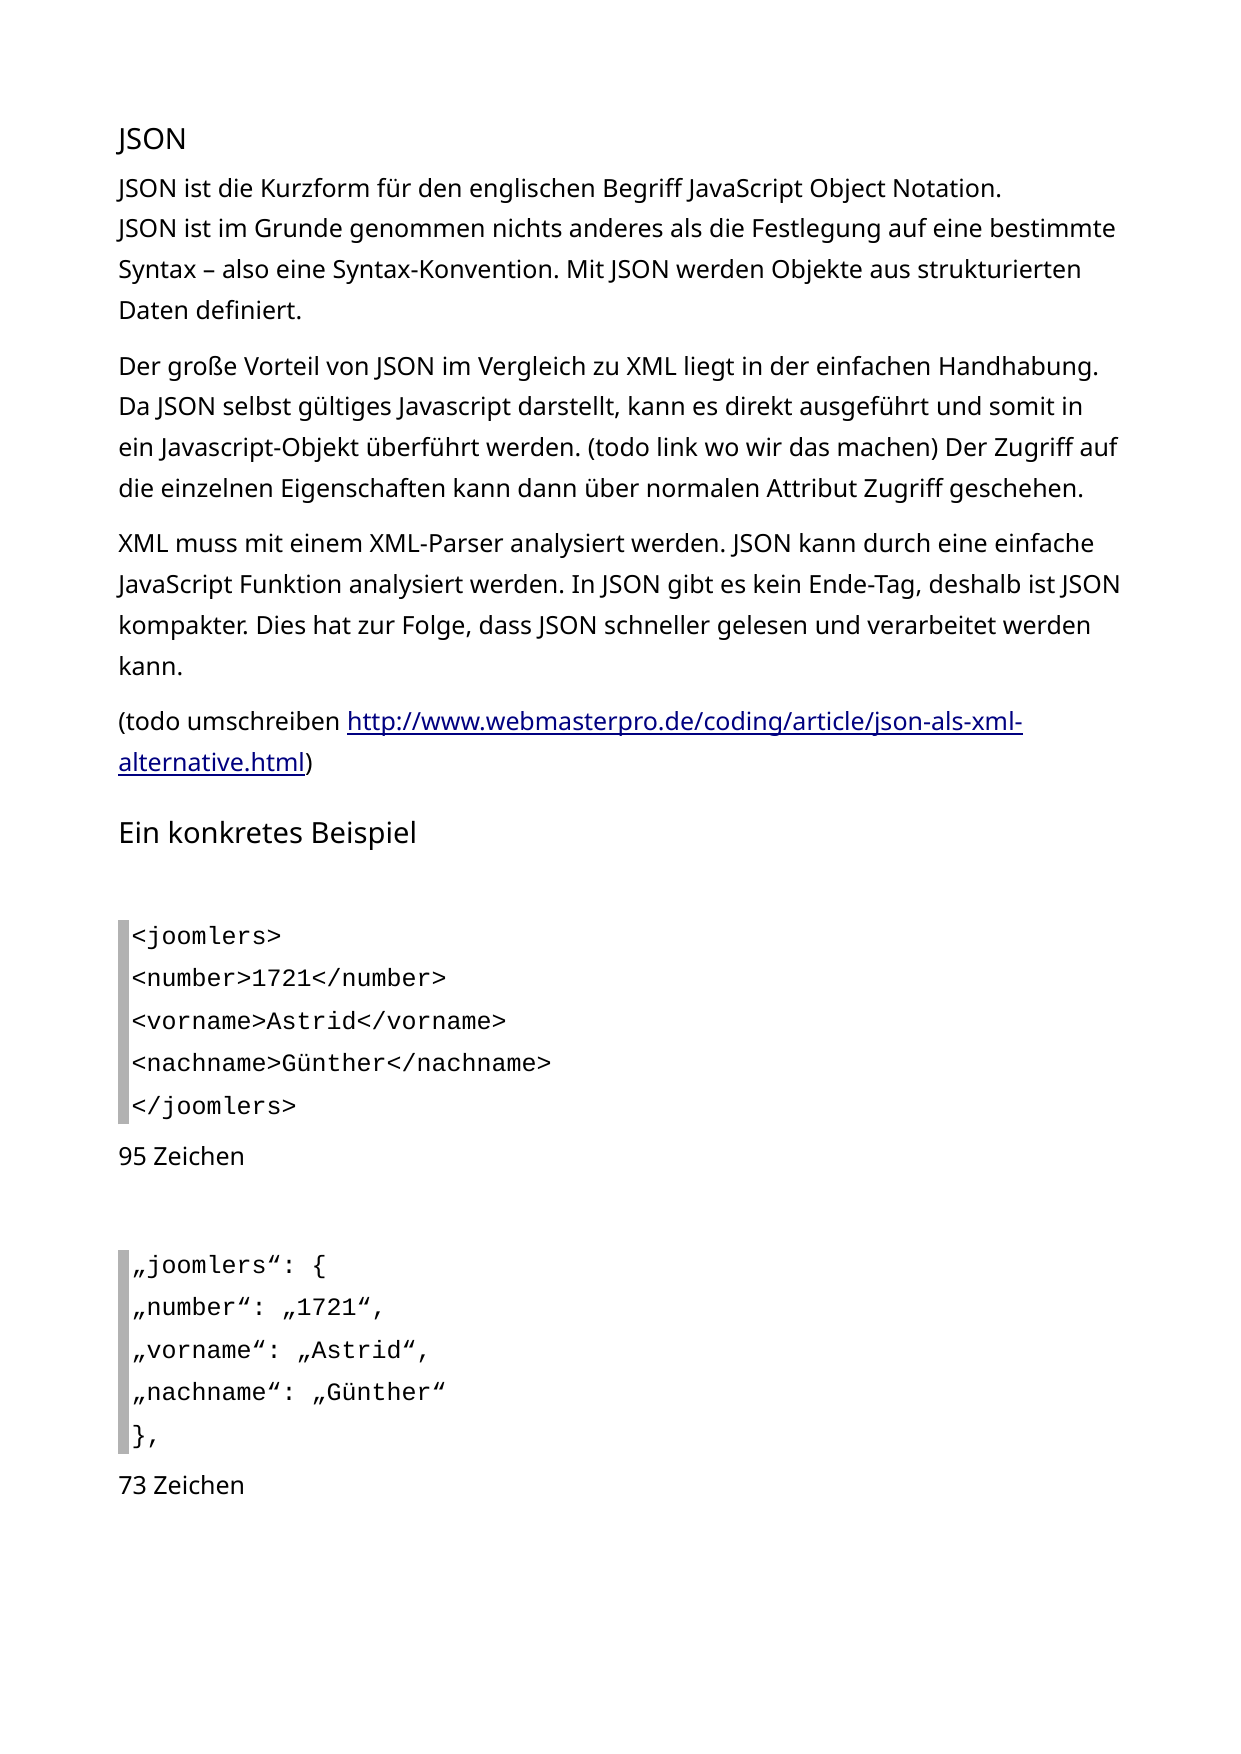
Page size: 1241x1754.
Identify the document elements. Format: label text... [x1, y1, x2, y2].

text <number>1721</number> [129, 963, 1122, 994]
subtitle Ein konkretes Beispiel [118, 813, 1122, 852]
text 73 Zeichen [118, 1468, 1122, 1502]
subtitle JSON [118, 118, 1122, 158]
text „joomlers“: { [118, 1249, 1122, 1281]
text <nachname>Günther</nachname> [129, 1048, 1122, 1079]
text „vorname“: „Astrid“, [129, 1334, 1122, 1366]
text <vorname>Astrid</vorname> [129, 1005, 1122, 1037]
text „nachname“: „Günther“ [129, 1377, 1122, 1408]
text </joomlers> [129, 1090, 1122, 1124]
text Der große Vorteil von JSON im Vergleich zu XML liegt in der einfachen Handhabung. Da JSON selbst gültiges Javascript darstellt, kann es direkt ausgeführt und somit in ein Javascript-Objekt überführt werden. (todo link wo wir das machen) Der Zugriff auf die einzelnen Eigenschaften kann dann über normalen Attribut Zugriff geschehen. [118, 348, 1122, 505]
text „number“: „1721“, [129, 1292, 1122, 1323]
text <joomlers> [129, 920, 1122, 952]
text }, [129, 1419, 1122, 1454]
text XML muss mit einem XML-Parser analysiert werden. JSON kann durch eine einfache JavaScript Funktion analysiert werden. In JSON gibt es kein Ende-Tag, deshalb ist JSON kompakter. Dies hat zur Folge, dass JSON schneller gelesen und verarbeitet werden kann. [118, 526, 1122, 683]
text (todo umschreiben http://www.webmasterpro.de/coding/article/json-als-xml-alternative.html) [118, 704, 1122, 779]
text 95 Zeichen [118, 1139, 1122, 1173]
text JSON ist die Kurzform für den englischen Begriff JavaScript Object Notation. JSON ist im Grunde genommen nichts anderes als die Festlegung auf eine bestimmte Syntax – also eine Syntax-Konvention. Mit JSON werden Objekte aus strukturierten Daten definiert. [118, 170, 1122, 327]
